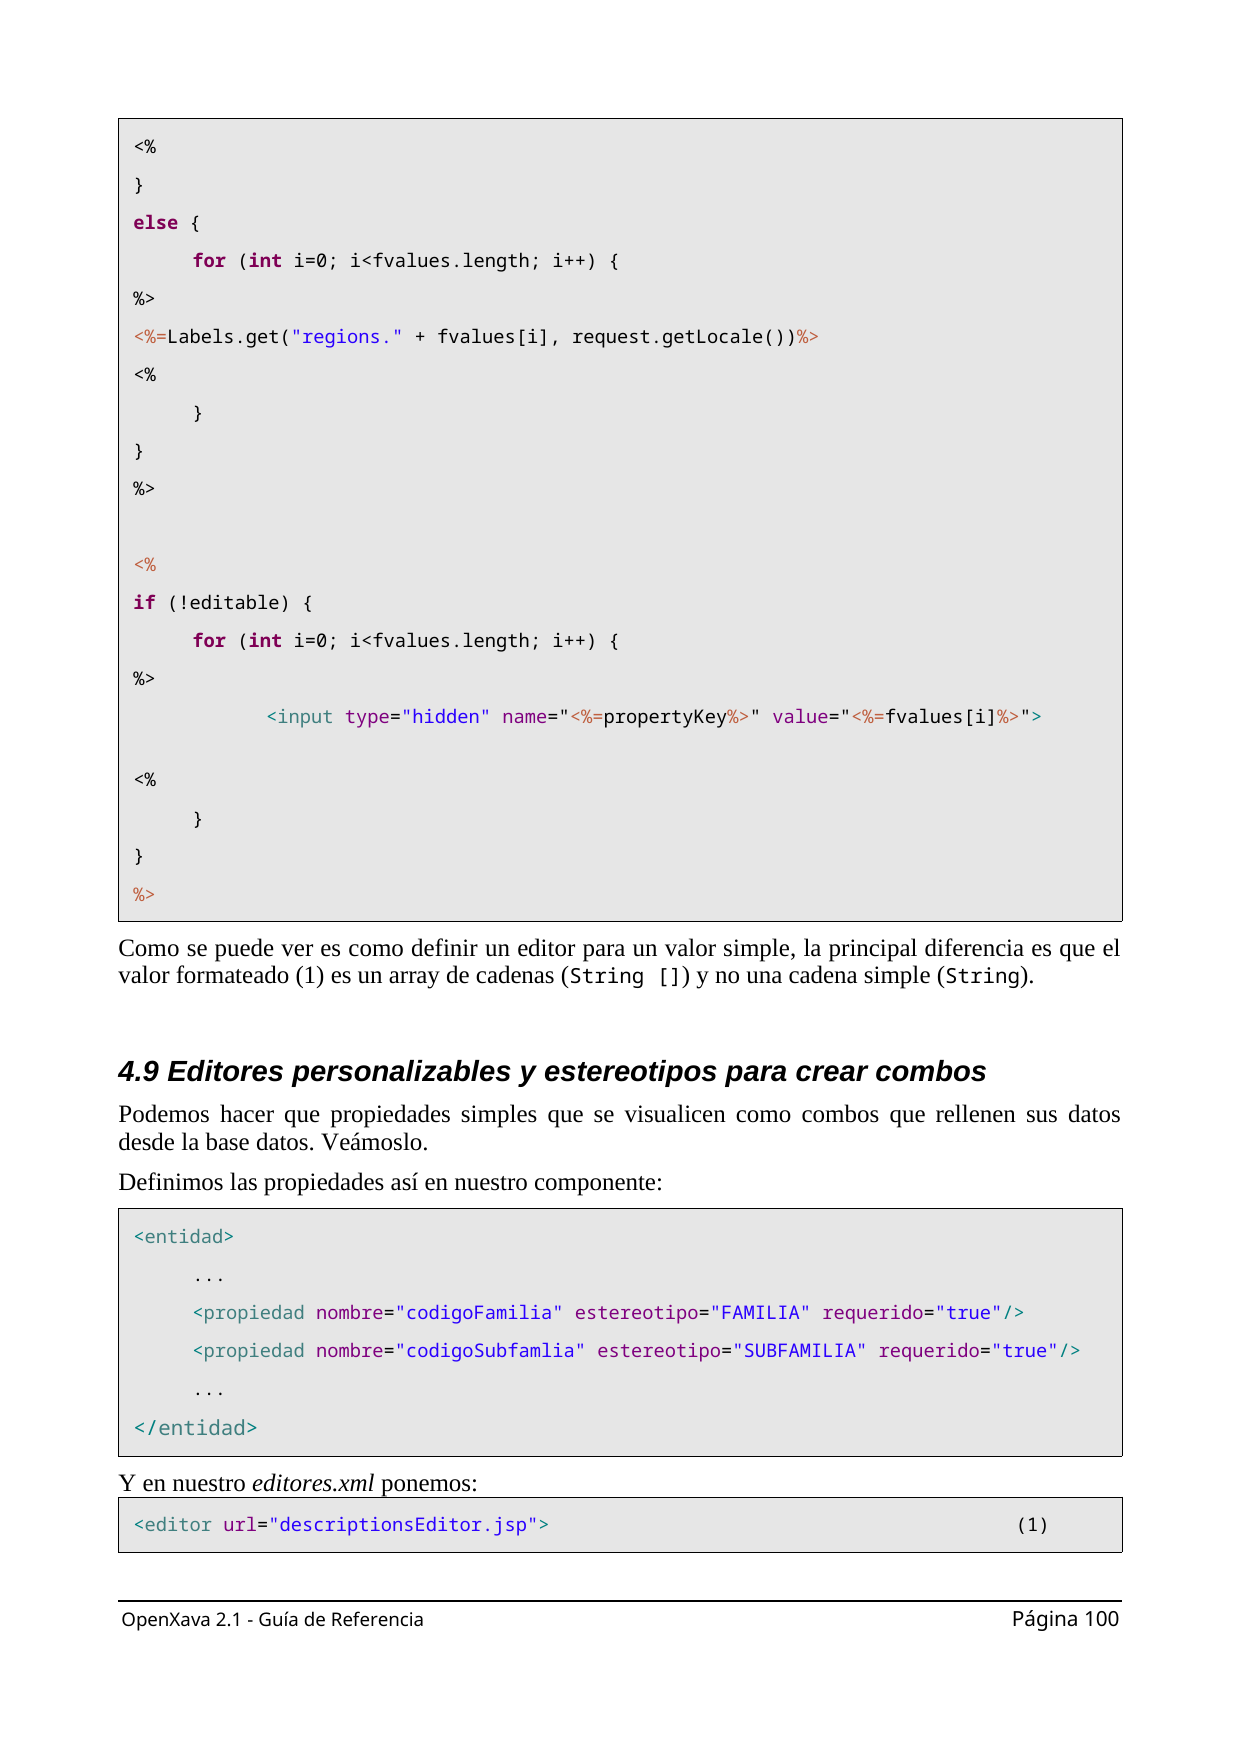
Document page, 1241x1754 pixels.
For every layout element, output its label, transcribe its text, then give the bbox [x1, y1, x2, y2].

text %> [119, 866, 1122, 921]
text } [119, 156, 1122, 194]
text Y en nuestro editores.xml ponemos: [118, 1469, 1122, 1497]
text <editor url="descriptionsEditor.jsp"> (1) [119, 1498, 1122, 1552]
text <propiedad nombre="codigoSubfamlia" estereotipo="SUBFAMILIA" requerido="true"/> [119, 1322, 1122, 1360]
text <% [119, 752, 1122, 790]
text %> [119, 460, 1122, 498]
text ... [119, 1246, 1122, 1284]
text </entidad> [119, 1398, 1122, 1456]
text Como se puede ver es como definir un editor para un valor simple, la principal diferencia es que el valor formateado (1) es un array de cadenas (String []) y no una cadena simple (String). [118, 934, 1122, 990]
text } [119, 790, 1122, 828]
text ... [119, 1360, 1122, 1398]
text if (!editable) { [119, 574, 1122, 612]
text <% [119, 536, 1122, 574]
text <entidad> [119, 1209, 1122, 1246]
text %> [119, 270, 1122, 308]
text <%=Labels.get("regions." + fvalues[i], request.getLocale())%> [119, 308, 1122, 346]
text Definimos las propiedades así en nuestro componente: [118, 1168, 1122, 1196]
text } [119, 384, 1122, 422]
text Podemos hacer que propiedades simples que se visualicen como combos que rellenen sus datos desde la base datos. Veámoslo. [118, 1100, 1122, 1156]
subtitle Editores personalizables y estereotipos para crear combos [118, 1055, 1122, 1088]
text <input type="hidden" name="<%=propertyKey%>" value="<%=fvalues[i]%>"> [119, 688, 1122, 752]
text } [119, 828, 1122, 866]
text <% [119, 119, 1122, 156]
text for (int i=0; i<fvalues.length; i++) { [119, 232, 1122, 270]
text <propiedad nombre="codigoFamilia" estereotipo="FAMILIA" requerido="true"/> [119, 1284, 1122, 1322]
text else { [119, 194, 1122, 232]
text <% [119, 346, 1122, 384]
text } [119, 422, 1122, 460]
text %> [119, 650, 1122, 688]
text for (int i=0; i<fvalues.length; i++) { [119, 612, 1122, 650]
